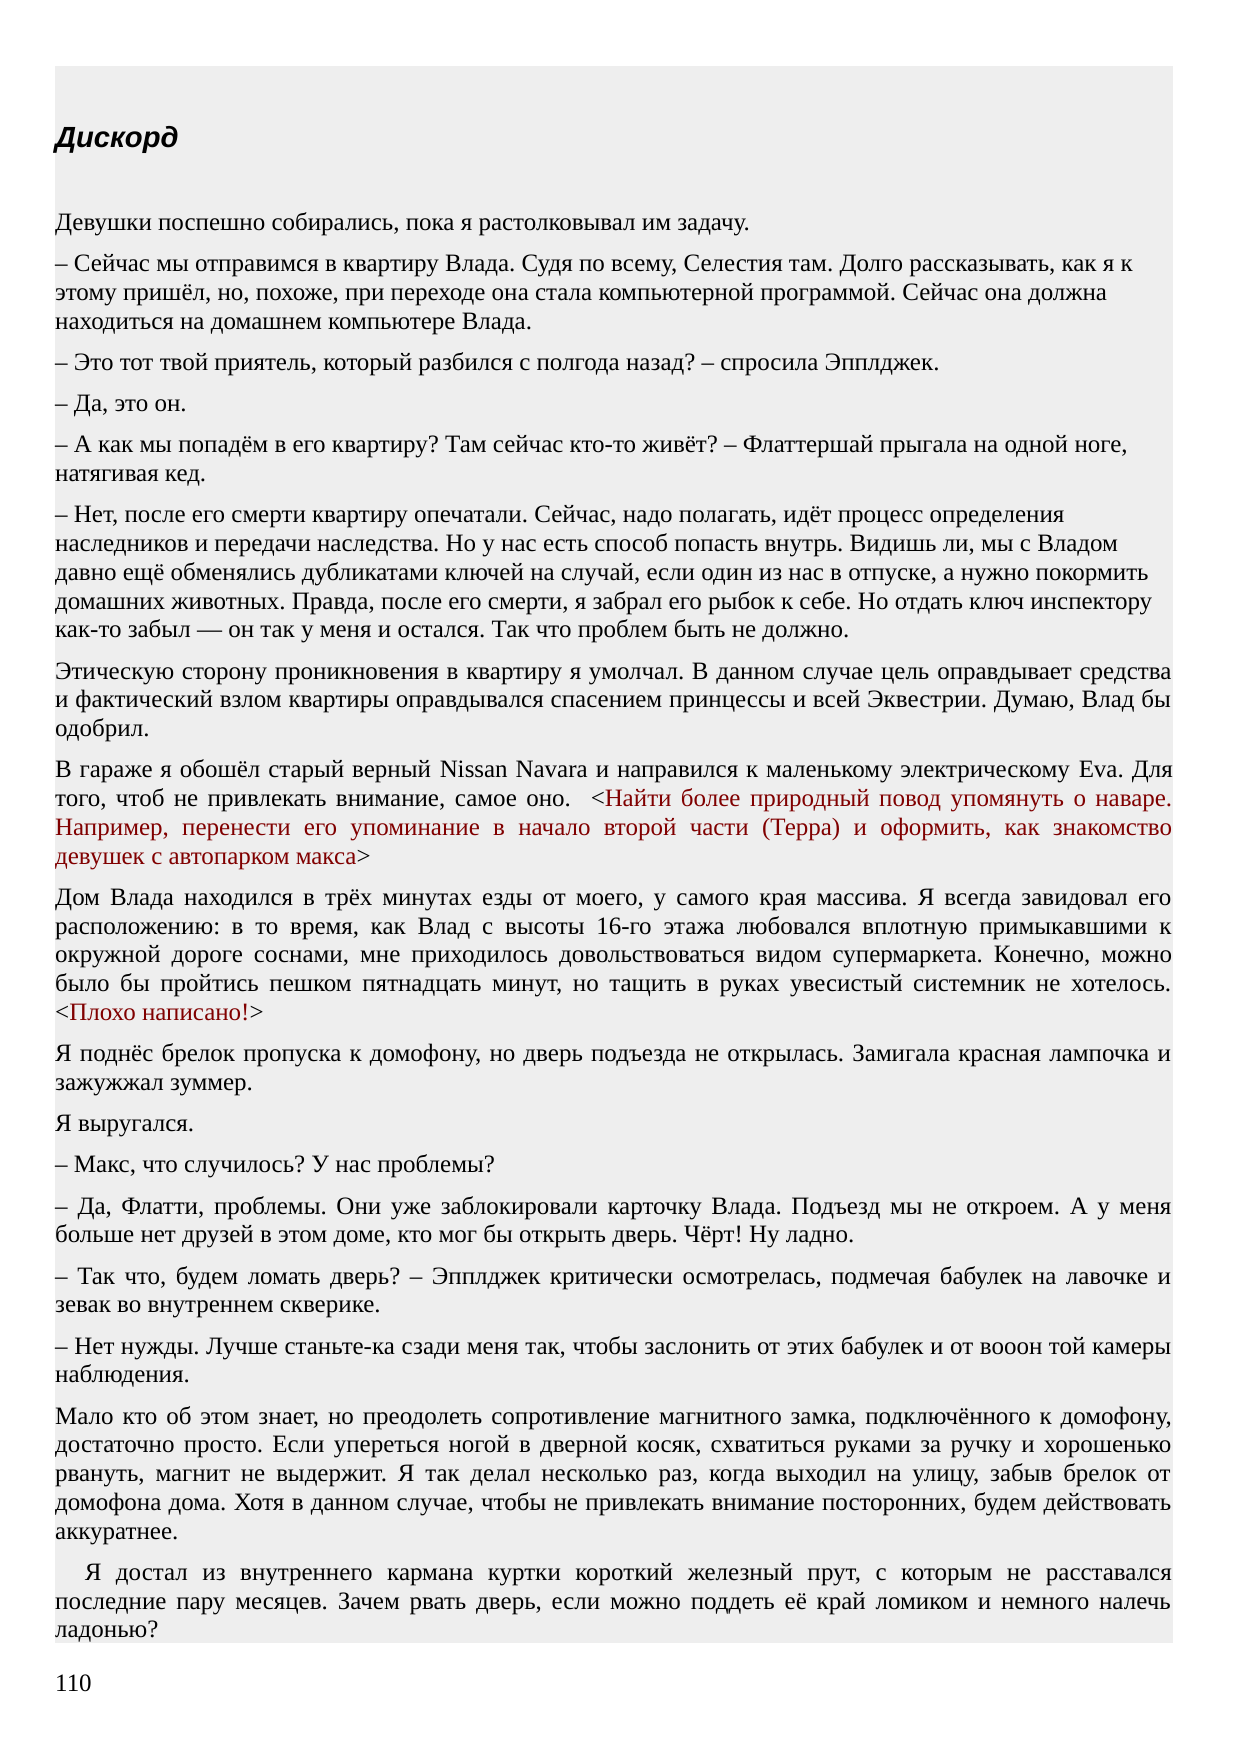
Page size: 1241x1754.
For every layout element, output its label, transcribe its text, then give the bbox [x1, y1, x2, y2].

text – Это тот твой приятель, который разбился с полгода назад? – спросила Эпплджек. [55, 347, 1173, 376]
text Я достал из внутреннего кармана куртки короткий железный прут, с которым не расставался последние пару месяцев. Зачем рвать дверь, если можно поддеть её край ломиком и немного налечь ладонью? [55, 1557, 1173, 1643]
text Я поднёс брелок пропуска к домофону, но дверь подъезда не открылась. Замигала красная лампочка и зажужжал зуммер. [55, 1038, 1173, 1096]
text – Макс, что случилось? У нас проблемы? [55, 1149, 1173, 1178]
text – Нет, после его смерти квартиру опечатали. Сейчас, надо полагать, идёт процесс определения наследников и передачи наследства. Но у нас есть способ попасть внутрь. Видишь ли, мы с Владом давно ещё обменялись дубликатами ключей на случай, если один из нас в отпуске, а нужно покормить домашних животных. Правда, после его смерти, я забрал его рыбок к себе. Но отдать ключ инспектору как-то забыл — он так у меня и остался. Так что проблем быть не должно. [55, 499, 1173, 643]
subtitle Дискорд [55, 120, 1173, 153]
text Девушки поспешно собирались, пока я растолковывал им задачу. [55, 207, 1173, 236]
text Я выругался. [55, 1108, 1173, 1137]
text – Сейчас мы отправимся в квартиру Влада. Судя по всему, Селестия там. Долго рассказывать, как я к этому пришёл, но, похоже, при переходе она стала компьютерной программой. Сейчас она должна находиться на домашнем компьютере Влада. [55, 248, 1173, 334]
text – Нет нужды. Лучше станьте-ка сзади меня так, чтобы заслонить от этих бабулек и от вооон той камеры наблюдения. [55, 1331, 1173, 1388]
text Этическую сторону проникновения в квартиру я умолчал. В данном случае цель оправдывает средства и фактический взлом квартиры оправдывался спасением принцессы и всей Эквестрии. Думаю, Влад бы одобрил. [55, 656, 1173, 742]
text – Да, Флатти, проблемы. Они уже заблокировали карточку Влада. Подъезд мы не откроем. А у меня больше нет друзей в этом доме, кто мог бы открыть дверь. Чёрт! Ну ладно. [55, 1191, 1173, 1248]
list Мало кто об этом знает, но преодолеть сопротивление магнитного замка, подключённого к домофону, достаточно просто. Если упереться ногой в дверной косяк, схватиться руками за ручку и хорошенько рвануть, магнит не выдержит. Я так делал несколько раз, когда выходил на улицу, забыв брелок от домофона дома. Хотя в данном случае, чтобы не привлекать внимание посторонних, будем действовать аккуратнее. [55, 1401, 1173, 1544]
text В гараже я обошёл старый верный Nissan Navara и направился к маленькому электрическому Eva. Для того, чтоб не привлекать внимание, самое оно. <Найти более природный повод упомянуть о наваре. Например, перенести его упоминание в начало второй части (Терра) и оформить, как знакомство девушек с автопарком макса> [55, 754, 1173, 869]
text – А как мы попадём в его квартиру? Там сейчас кто-то живёт? – Флаттершай прыгала на одной ноге, натягивая кед. [55, 429, 1173, 487]
text Дом Влада находился в трёх минутах езды от моего, у самого края массива. Я всегда завидовал его расположению: в то время, как Влад с высоты 16-го этажа любовался вплотную примыкавшими к окружной дороге соснами, мне приходилось довольствоваться видом супермаркета. Конечно, можно было бы пройтись пешком пятнадцать минут, но тащить в руках увесистый системник не хотелось. <Плохо написано!> [55, 882, 1173, 1026]
text – Так что, будем ломать дверь? – Эпплджек критически осмотрелась, подмечая бабулек на лавочке и зевак во внутреннем скверике. [55, 1261, 1173, 1318]
text – Да, это он. [55, 388, 1173, 417]
